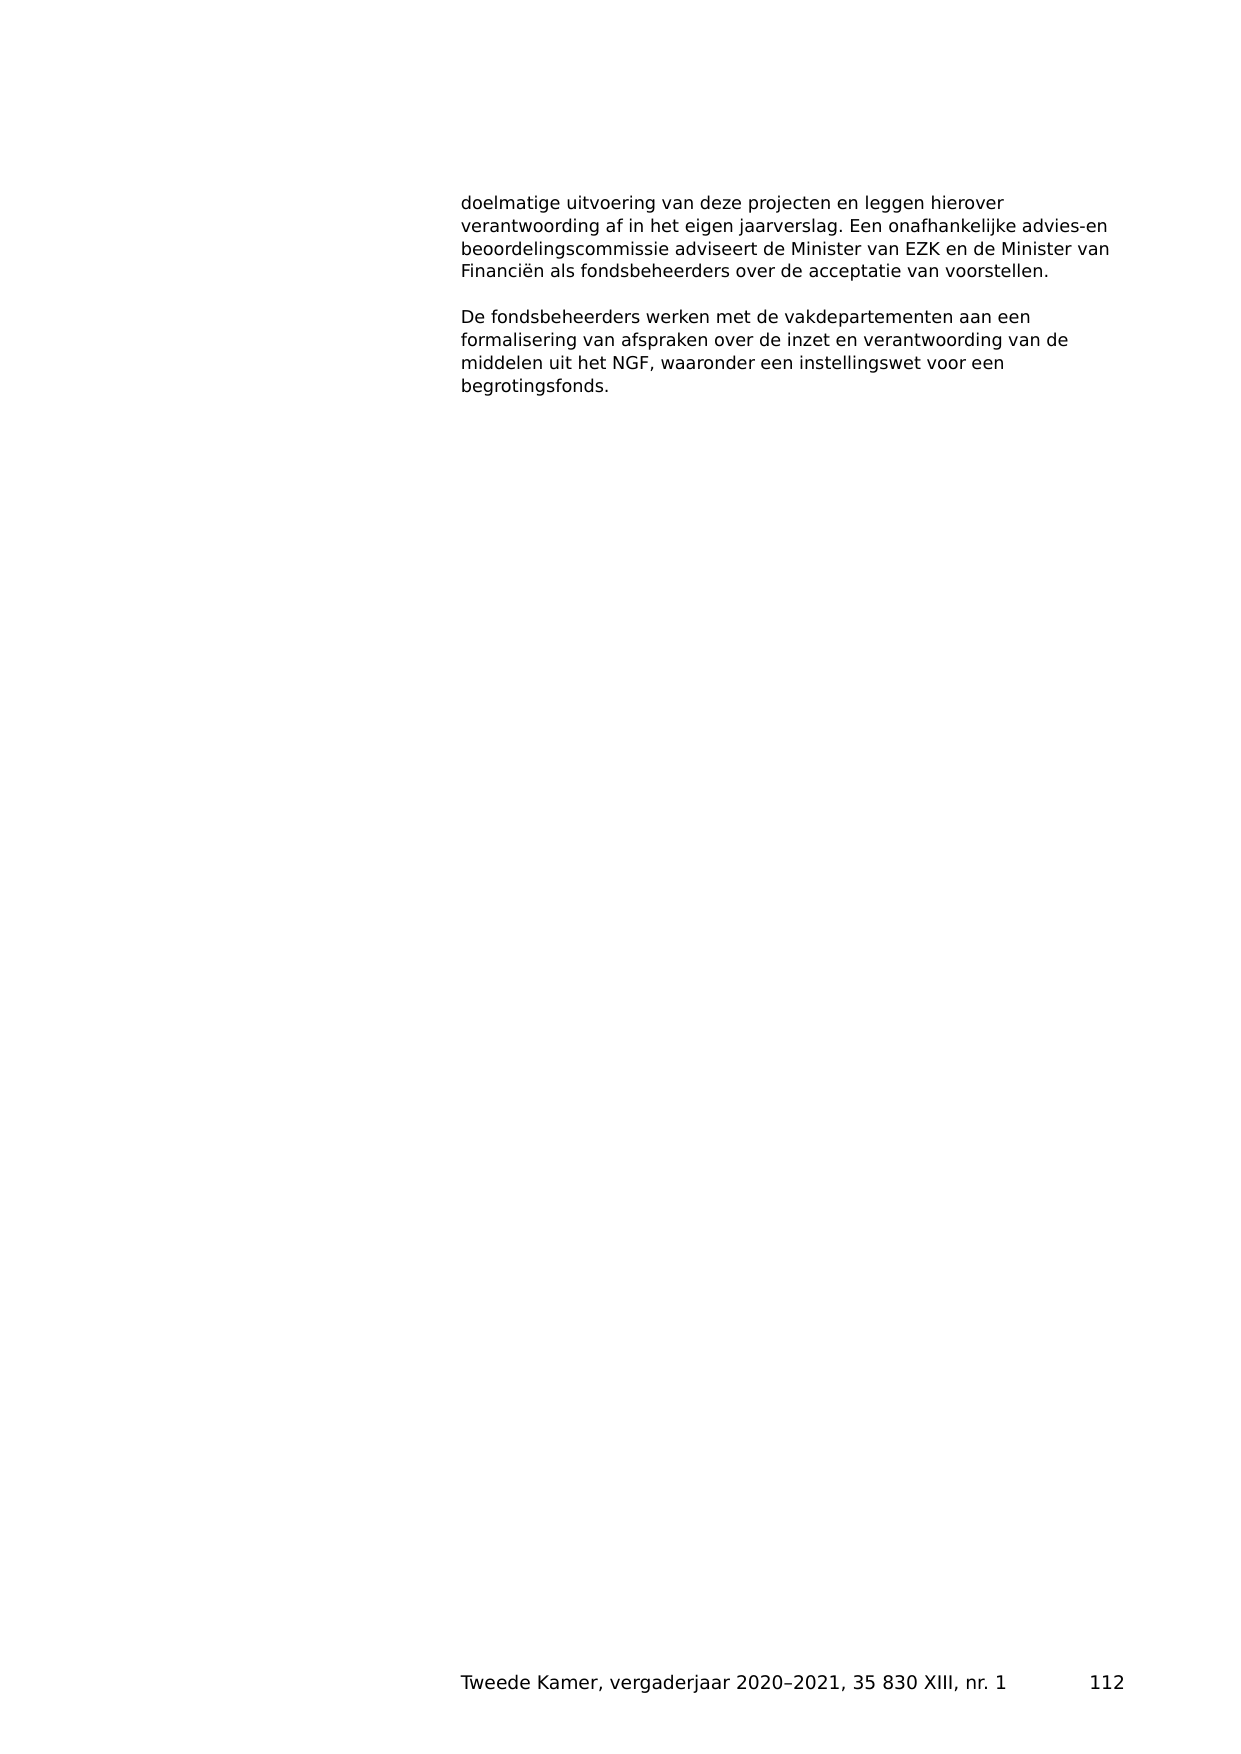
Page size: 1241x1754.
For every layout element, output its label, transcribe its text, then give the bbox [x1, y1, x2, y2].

text doelmatige uitvoering van deze projecten en leggen hierover verantwoording af in het eigen jaarverslag. Een onafhankelijke advies-en beoordelingscommissie adviseert de Minister van EZK en de Minister van Financiën als fondsbeheerders over de acceptatie van voorstellen. [461, 191, 1125, 282]
text De fondsbeheerders werken met de vakdepartementen aan een formalisering van afspraken over de inzet en verantwoording van de middelen uit het NGF, waaronder een instellingswet voor een begrotingsfonds. [461, 305, 1125, 397]
